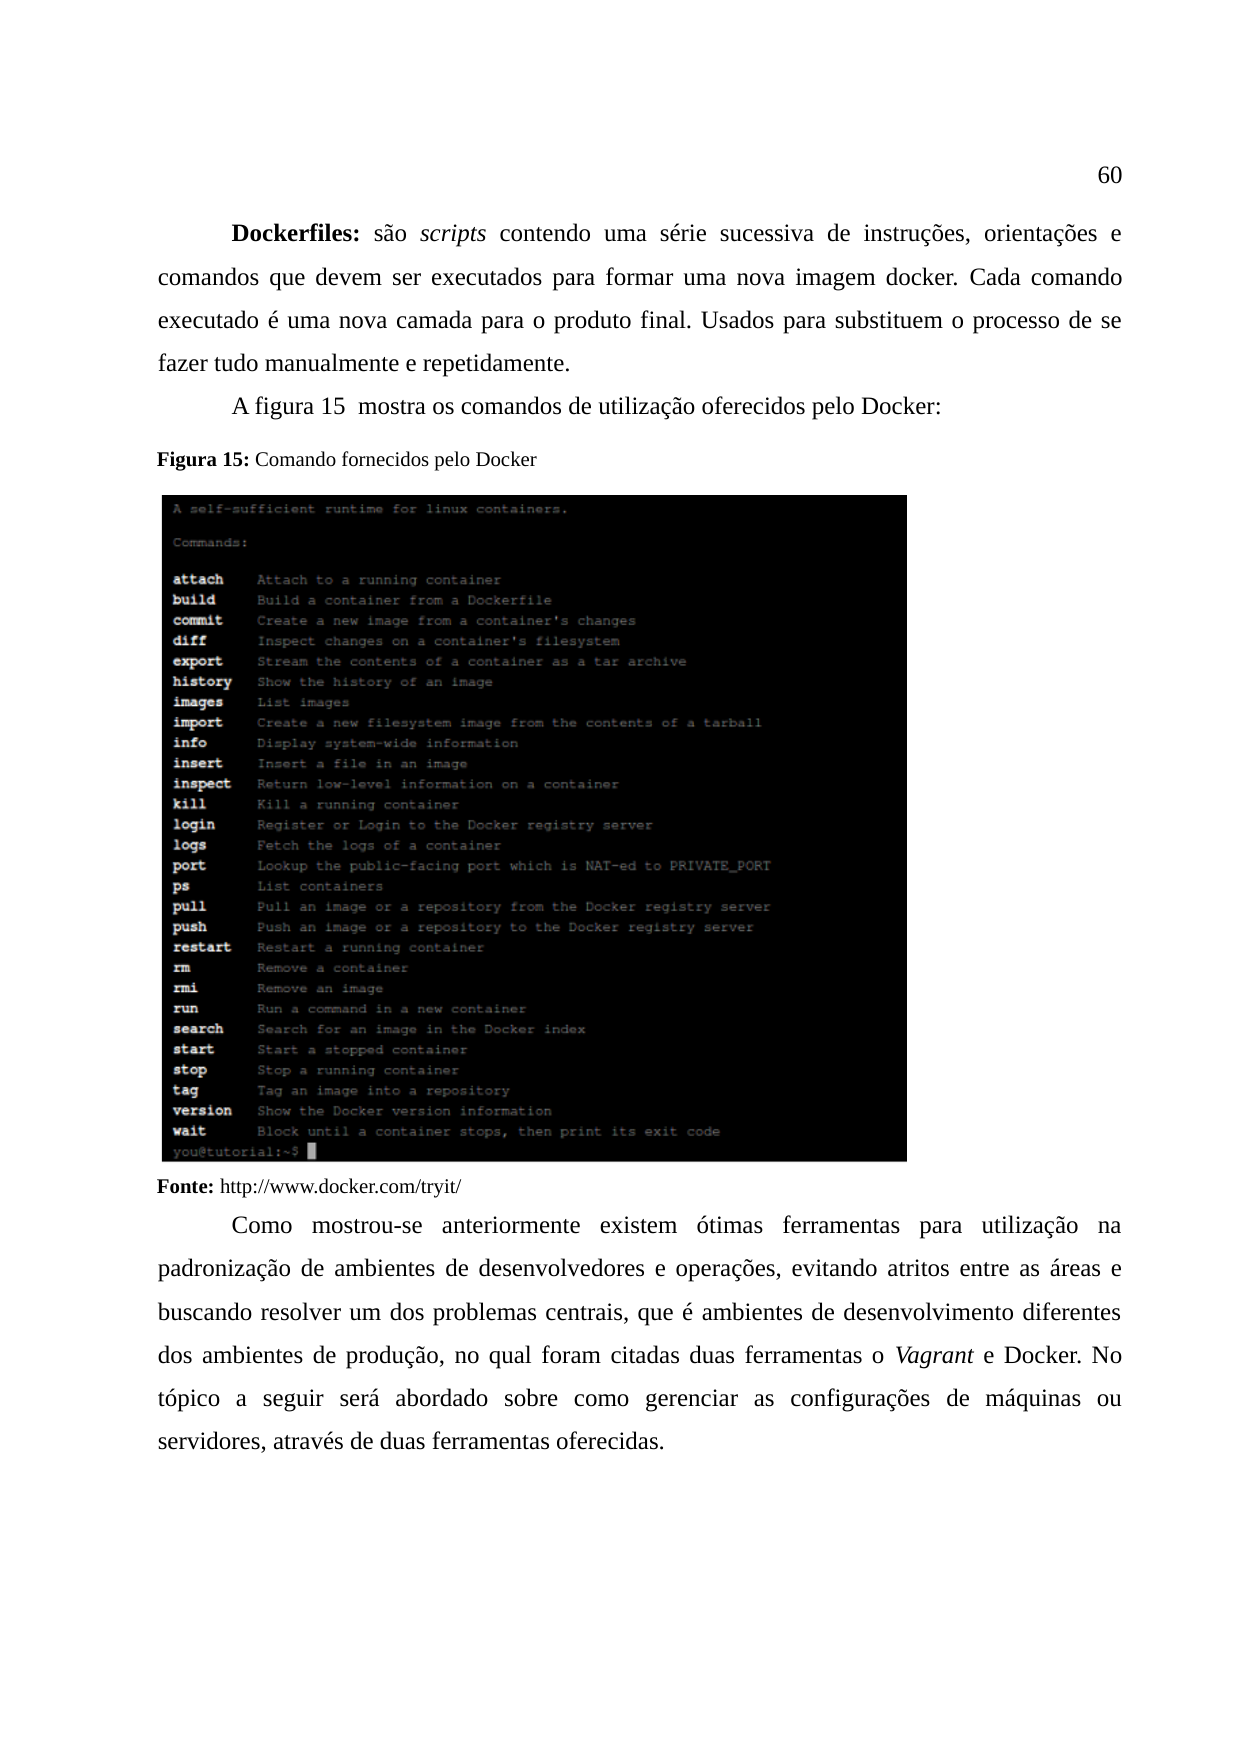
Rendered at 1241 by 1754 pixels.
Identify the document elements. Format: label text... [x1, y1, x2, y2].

text Fonte: http://www.docker.com/tryit/ [157, 1174, 912, 1198]
text Como mostrou-se anteriormente existem ótimas ferramentas para utilização na padronização de ambientes de desenvolvedores e operações, evitando atritos entre as áreas e buscando resolver um dos problemas centrais, que é ambientes de desenvolvimento diferentes dos ambientes de produção, no qual foram citadas duas ferramentas o Vagrant e Docker. No tópico a seguir será abordado sobre como gerenciar as configurações de máquinas ou servidores, através de duas ferramentas oferecidas. [158, 1210, 1122, 1455]
text Dockerfiles: são scripts contendo uma série sucessiva de instruções, orientações e comandos que devem ser executados para formar uma nova imagem docker. Cada comando executado é uma nova camada para o produto final. Usados para substituem o processo de se fazer tudo manualmente e repetidamente. [158, 218, 1122, 377]
text A figura 15 mostra os comandos de utilização oferecidos pelo Docker: [158, 391, 1122, 420]
picture [161, 495, 907, 1174]
text Figura 15: Comando fornecidos pelo Docker [157, 447, 912, 471]
